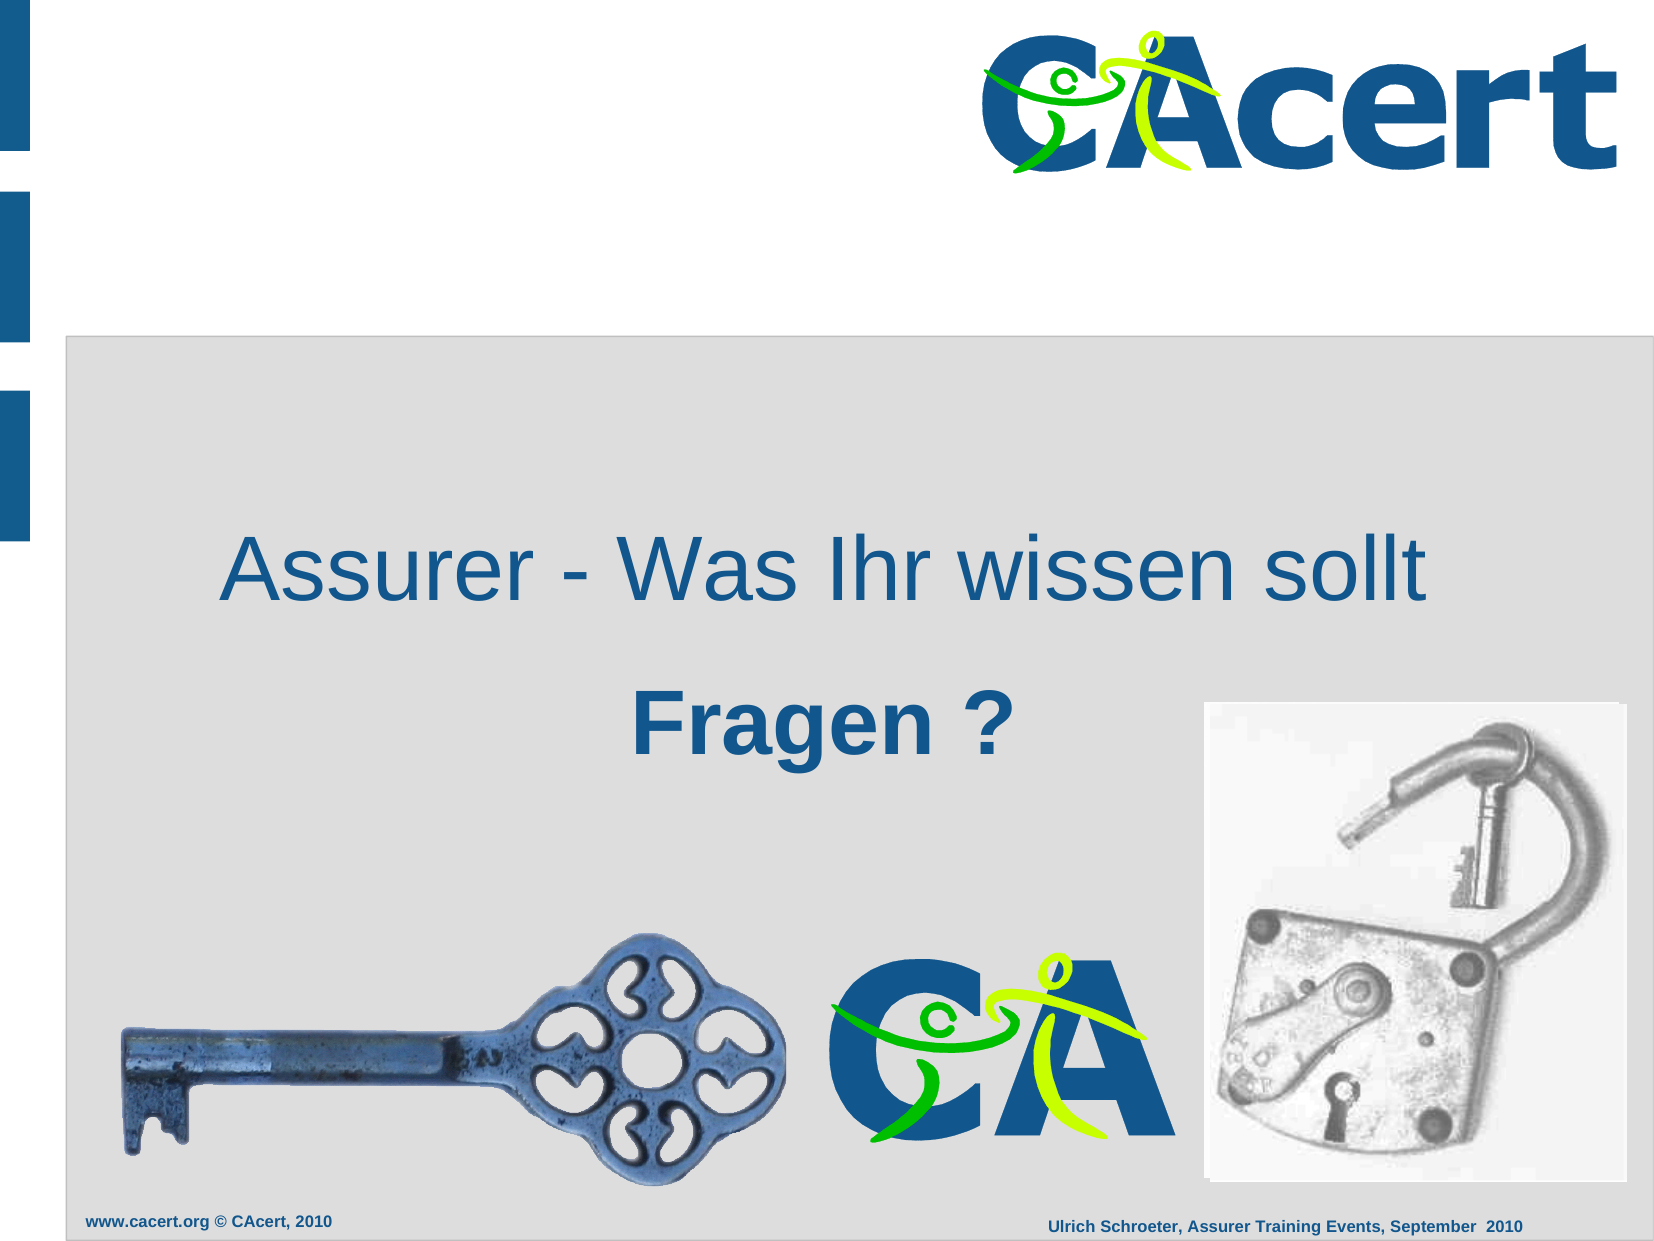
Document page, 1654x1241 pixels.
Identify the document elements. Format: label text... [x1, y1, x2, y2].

picture [1204, 702, 1627, 1182]
title Assurer - Was Ihr wissen sollt Fragen ? [118, 265, 1530, 975]
picture [106, 915, 800, 1203]
picture [826, 950, 1177, 1145]
